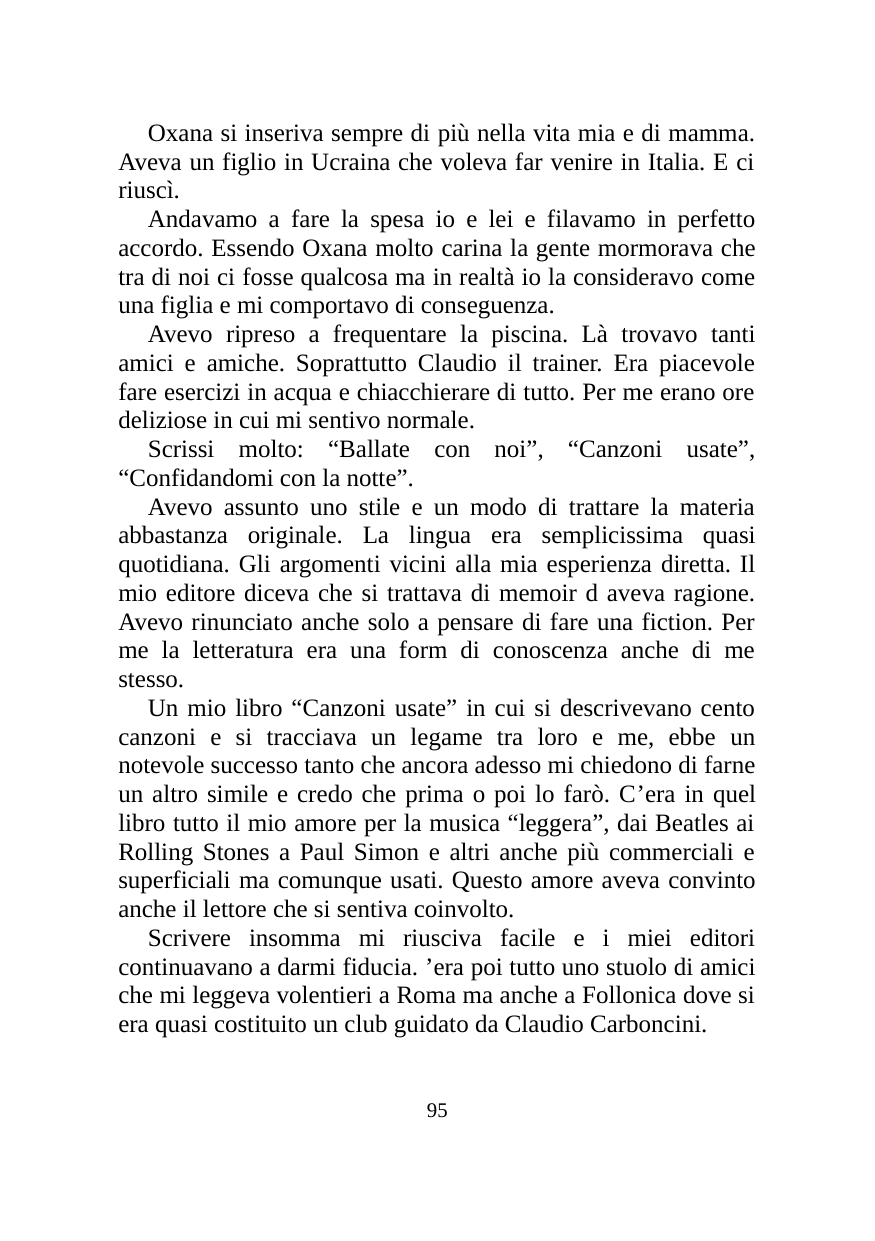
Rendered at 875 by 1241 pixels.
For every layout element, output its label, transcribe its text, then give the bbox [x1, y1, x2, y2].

text Oxana si inseriva sempre di più nella vita mia e di mamma. Aveva un figlio in Ucraina che voleva far venire in Italia. E ci riuscì. [118, 118, 756, 204]
text Avevo ripreso a frequentare la piscina. Là trovavo tanti amici e amiche. Soprattutto Claudio il trainer. Era piacevole fare esercizi in acqua e chiacchierare di tutto. Per me erano ore deliziose in cui mi sentivo normale. [118, 319, 756, 434]
text Avevo assunto uno stile e un modo di trattare la materia abbastanza originale. La lingua era semplicissima quasi quotidiana. Gli argomenti vicini alla mia esperienza diretta. Il mio editore diceva che si trattava di memoir d aveva ragione. Avevo rinunciato anche solo a pensare di fare una fiction. Per me la letteratura era una form di conoscenza anche di me stesso. [118, 492, 756, 693]
text Un mio libro “Canzoni usate” in cui si descrivevano cento canzoni e si tracciava un legame tra loro e me, ebbe un notevole successo tanto che ancora adesso mi chiedono di farne un altro simile e credo che prima o poi lo farò. C’era in quel libro tutto il mio amore per la musica “leggera”, dai Beatles ai Rolling Stones a Paul Simon e altri anche più commerciali e superficiali ma comunque usati. Questo amore aveva convinto anche il lettore che si sentiva coinvolto. [118, 693, 756, 923]
text Andavamo a fare la spesa io e lei e filavamo in perfetto accordo. Essendo Oxana molto carina la gente mormorava che tra di noi ci fosse qualcosa ma in realtà io la consideravo come una figlia e mi comportavo di conseguenza. [118, 204, 756, 319]
text Scrivere insomma mi riusciva facile e i miei editori continuavano a darmi fiducia. ’era poi tutto uno stuolo di amici che mi leggeva volentieri a Roma ma anche a Follonica dove si era quasi costituito un club guidato da Claudio Carboncini. [118, 923, 756, 1038]
text Scrissi molto: “Ballate con noi”, “Canzoni usate”, “Confidandomi con la notte”. [118, 434, 756, 492]
